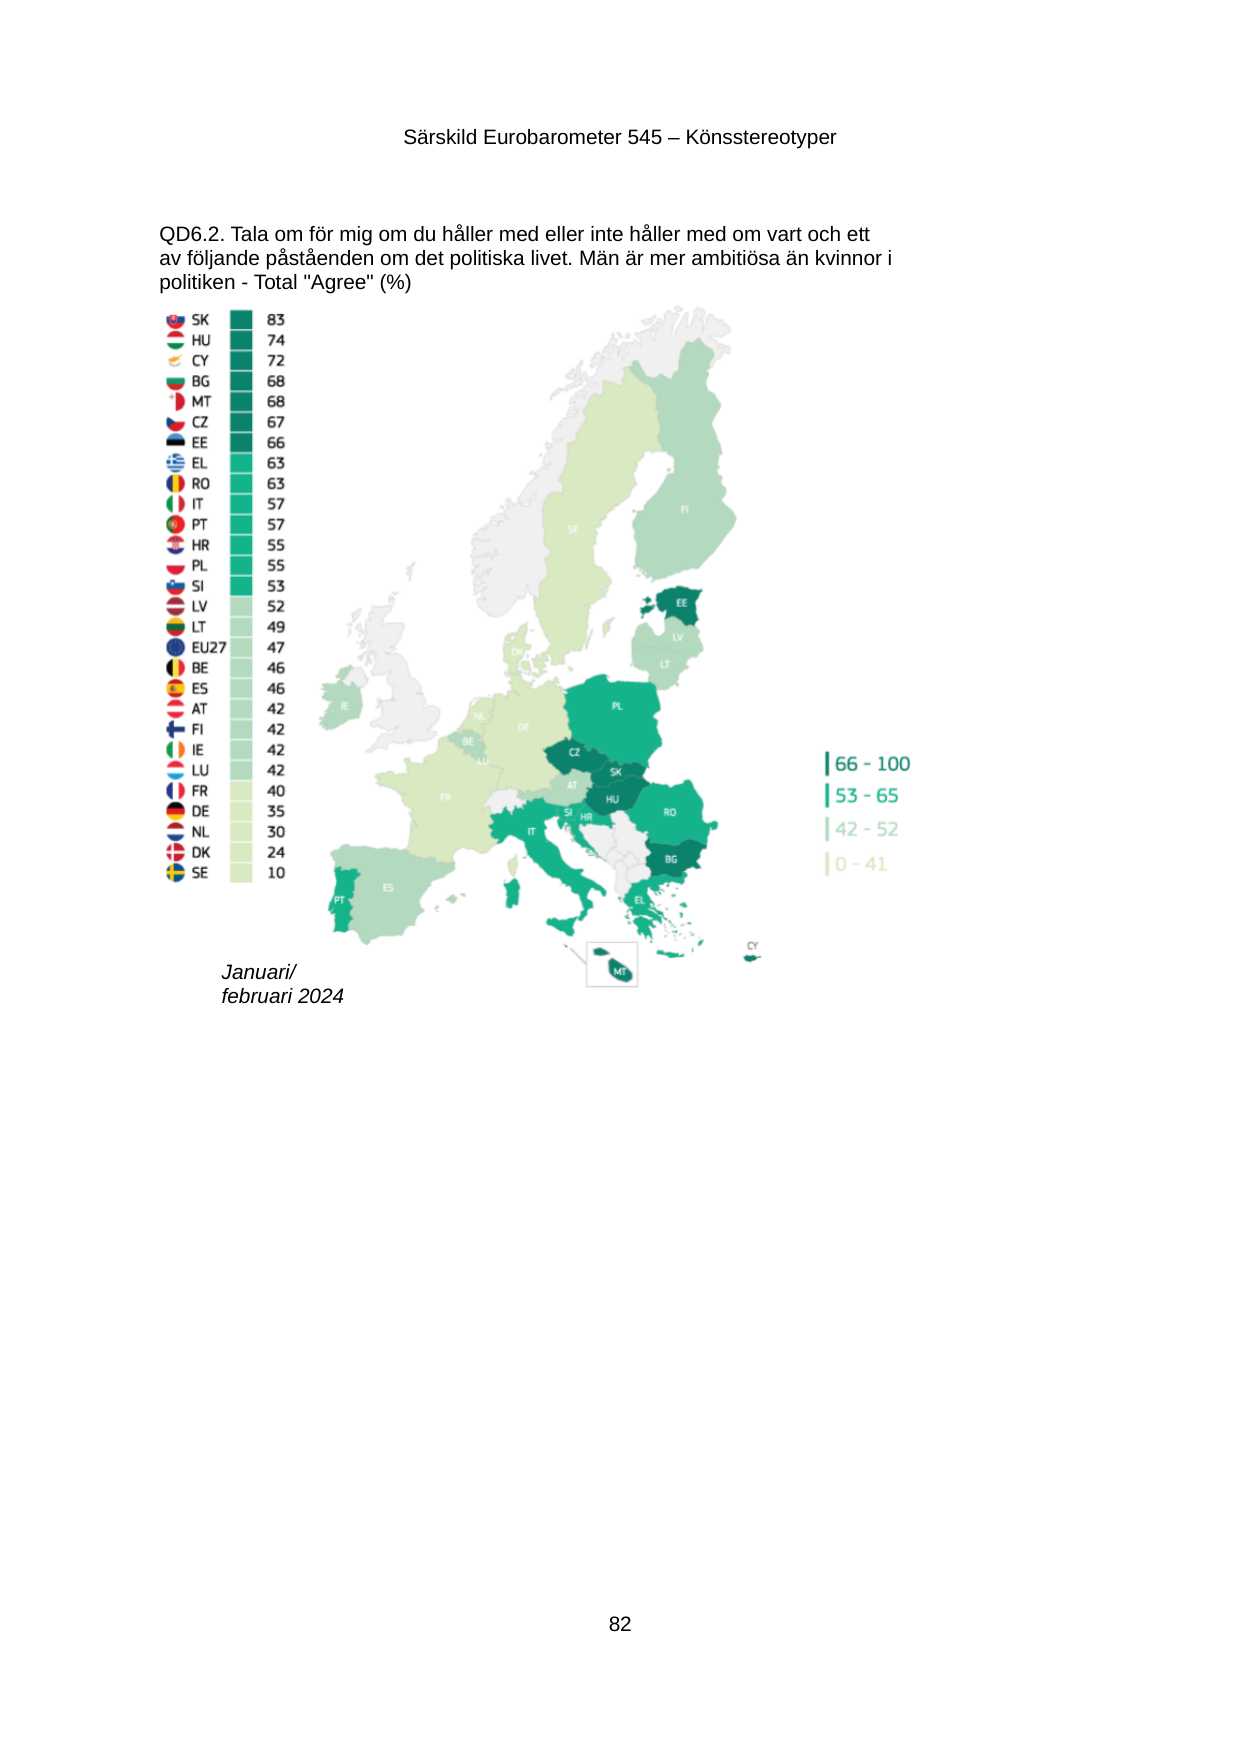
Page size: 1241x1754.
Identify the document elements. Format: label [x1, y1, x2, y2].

picture [146, 299, 913, 988]
